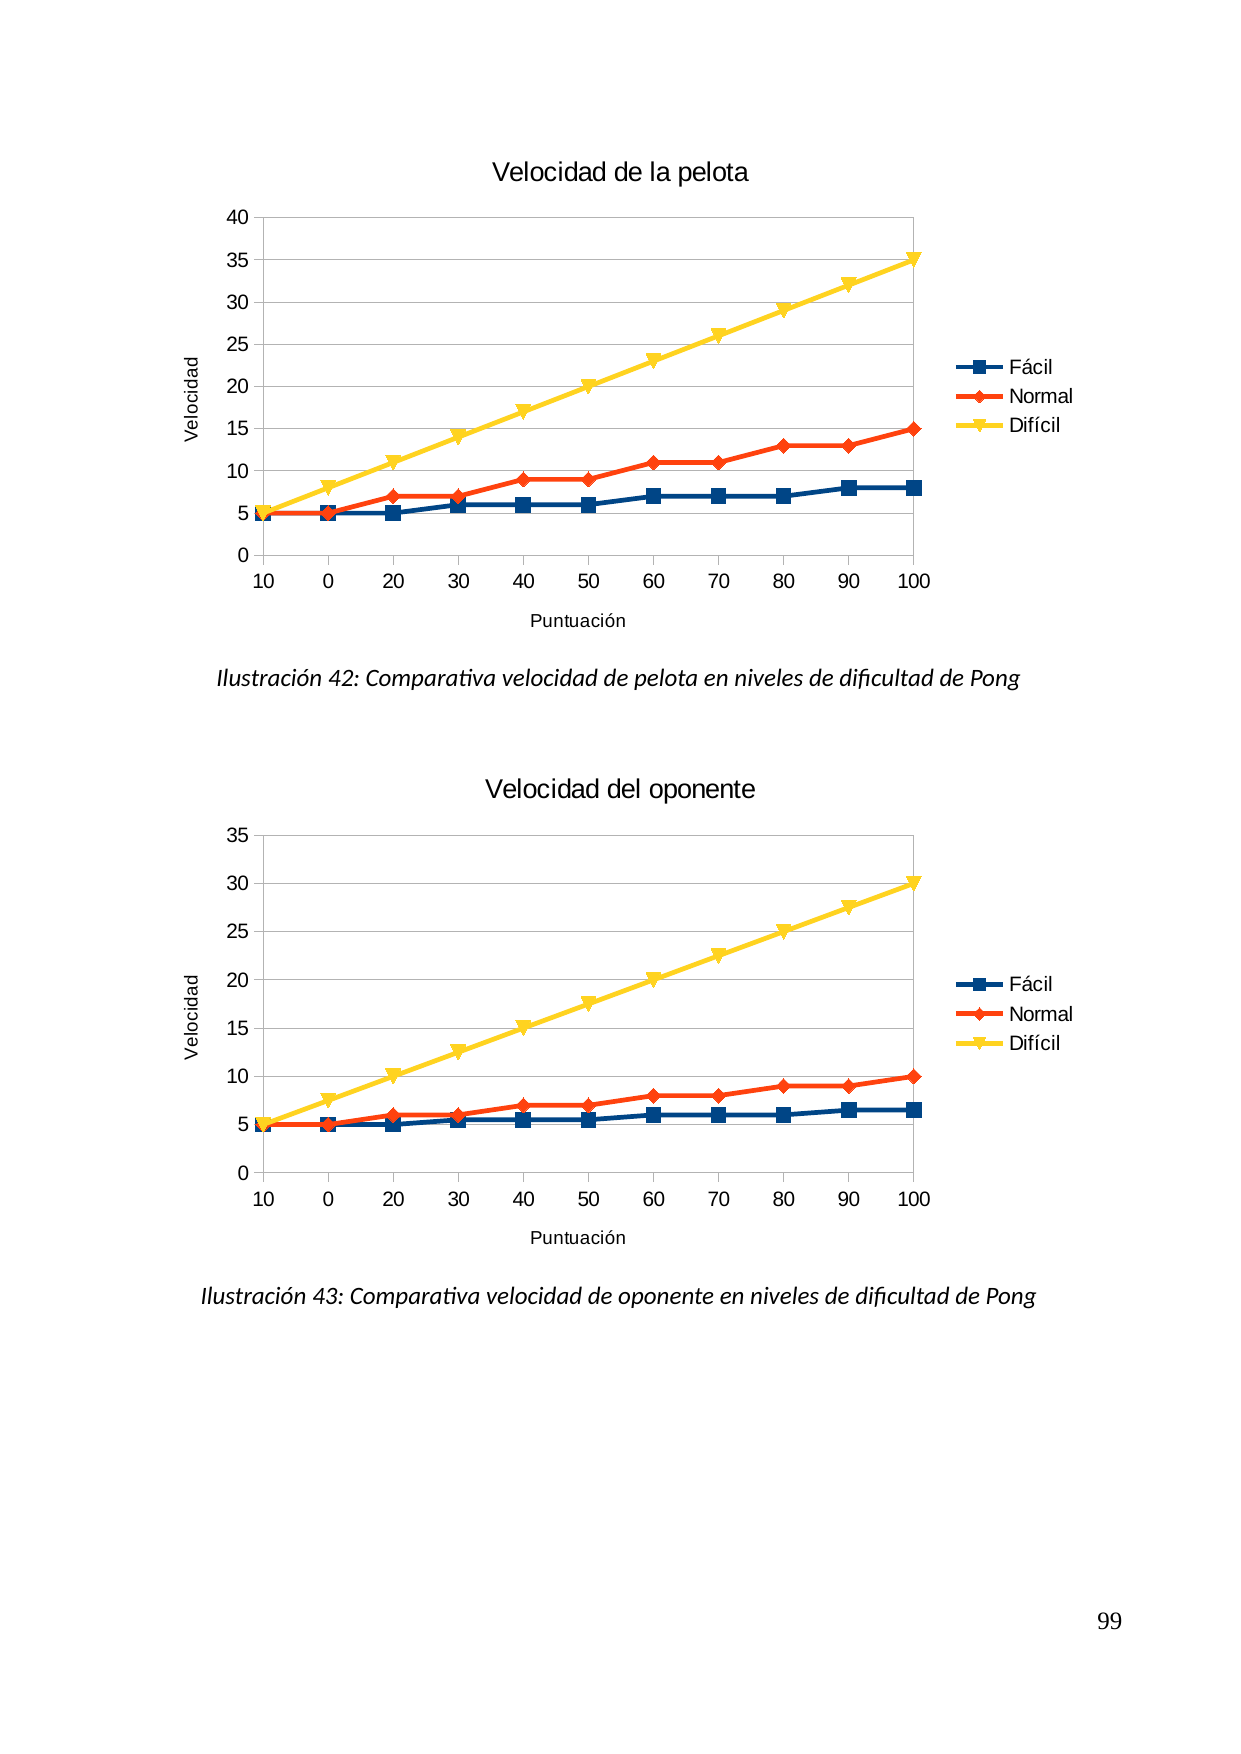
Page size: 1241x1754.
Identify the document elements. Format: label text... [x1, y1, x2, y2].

text Ilustración 42: Comparativa velocidad de pelota en niveles de dificultad de Pong [148, 663, 1092, 693]
text Ilustración 43: Comparativa velocidad de oponente en niveles de dificultad de Pong [148, 1280, 1092, 1310]
